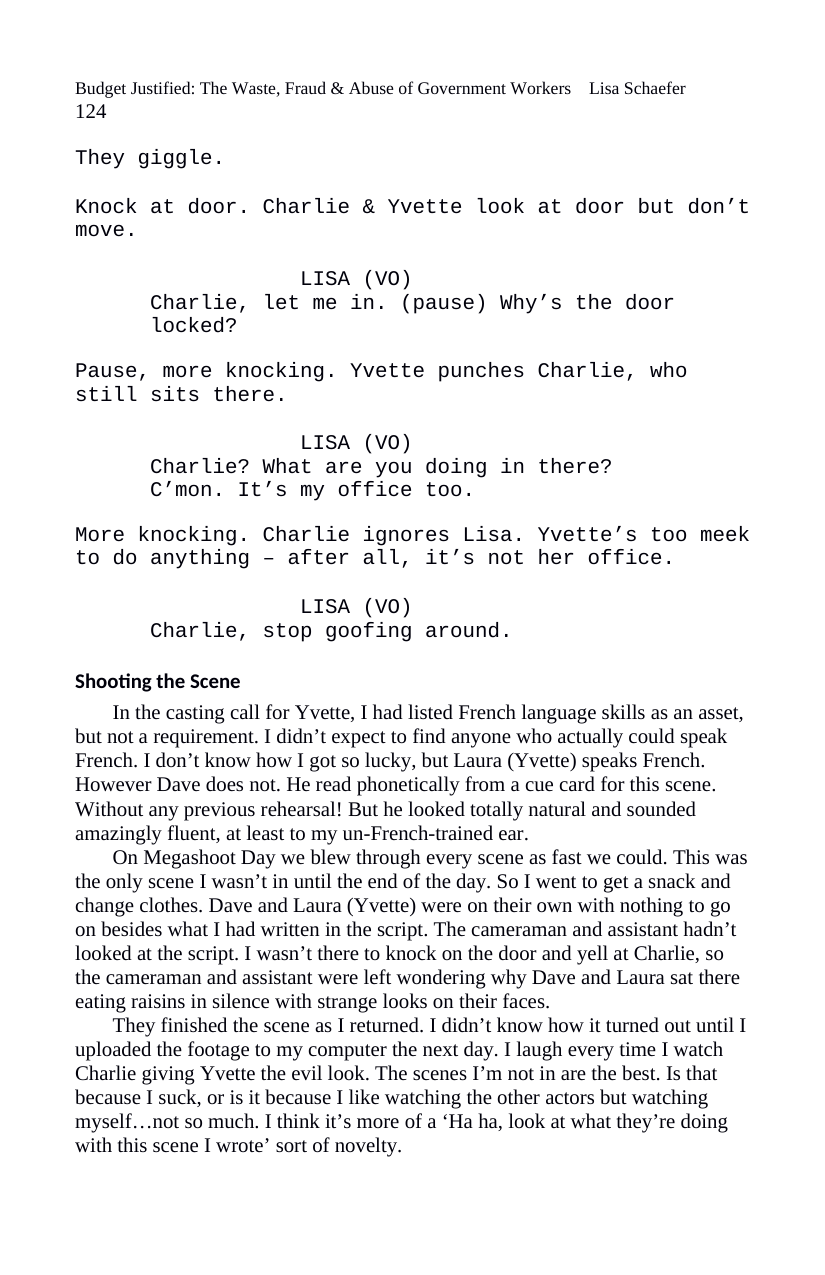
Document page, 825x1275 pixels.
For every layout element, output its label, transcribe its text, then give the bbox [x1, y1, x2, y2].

text LISA (VO) [75, 596, 750, 620]
text Pause, more knocking. Yvette punches Charlie, who still sits there. [75, 360, 750, 407]
text LISA (VO) [75, 268, 750, 292]
text In the casting call for Yvette, I had listed French language skills as an asset, but not a requirement. I didn’t expect to find anyone who actually could speak French. I don’t know how I got so lucky, but Laura (Yvette) speaks French. However Dave does not. He read phonetically from a cue card for this scene. Without any previous rehearsal! But he looked totally natural and sounded amazingly fluent, at least to my un-French-trained ear. [75, 700, 750, 844]
text Knock at door. Charlie & Yvette look at door but don’t move. [75, 196, 750, 243]
text On Megashoot Day we blew through every scene as fast we could. This was the only scene I wasn’t in until the end of the day. So I went to get a snack and change clothes. Dave and Laura (Yvette) were on their own with nothing to go on besides what I had written in the script. The cameraman and assistant hadn’t looked at the script. I wasn’t there to knock on the door and yell at Charlie, so the cameraman and assistant were left wondering why Dave and Laura sat there eating raisins in silence with strange looks on their faces. [75, 844, 750, 1013]
text More knocking. Charlie ignores Lisa. Yvette’s too meek to do anything – after all, it’s not her office. [75, 524, 750, 571]
text They giggle. [75, 147, 750, 171]
text LISA (VO) [75, 432, 750, 456]
text Charlie, stop goofing around. [150, 620, 675, 643]
subtitle Shooting the Scene [75, 668, 750, 694]
text They finished the scene as I returned. I didn’t know how it turned out until I uploaded the footage to my computer the next day. I laugh every time I watch Charlie giving Yvette the evil look. The scenes I’m not in are the best. Is that because I suck, or is it because I like watching the other actors but watching myself…not so much. I think it’s more of a ‘Ha ha, look at what they’re doing with this scene I wrote’ sort of novelty. [75, 1013, 750, 1157]
text Charlie? What are you doing in there? C’mon. It’s my office too. [150, 456, 675, 503]
text Charlie, let me in. (pause) Why’s the door locked? [150, 292, 675, 339]
